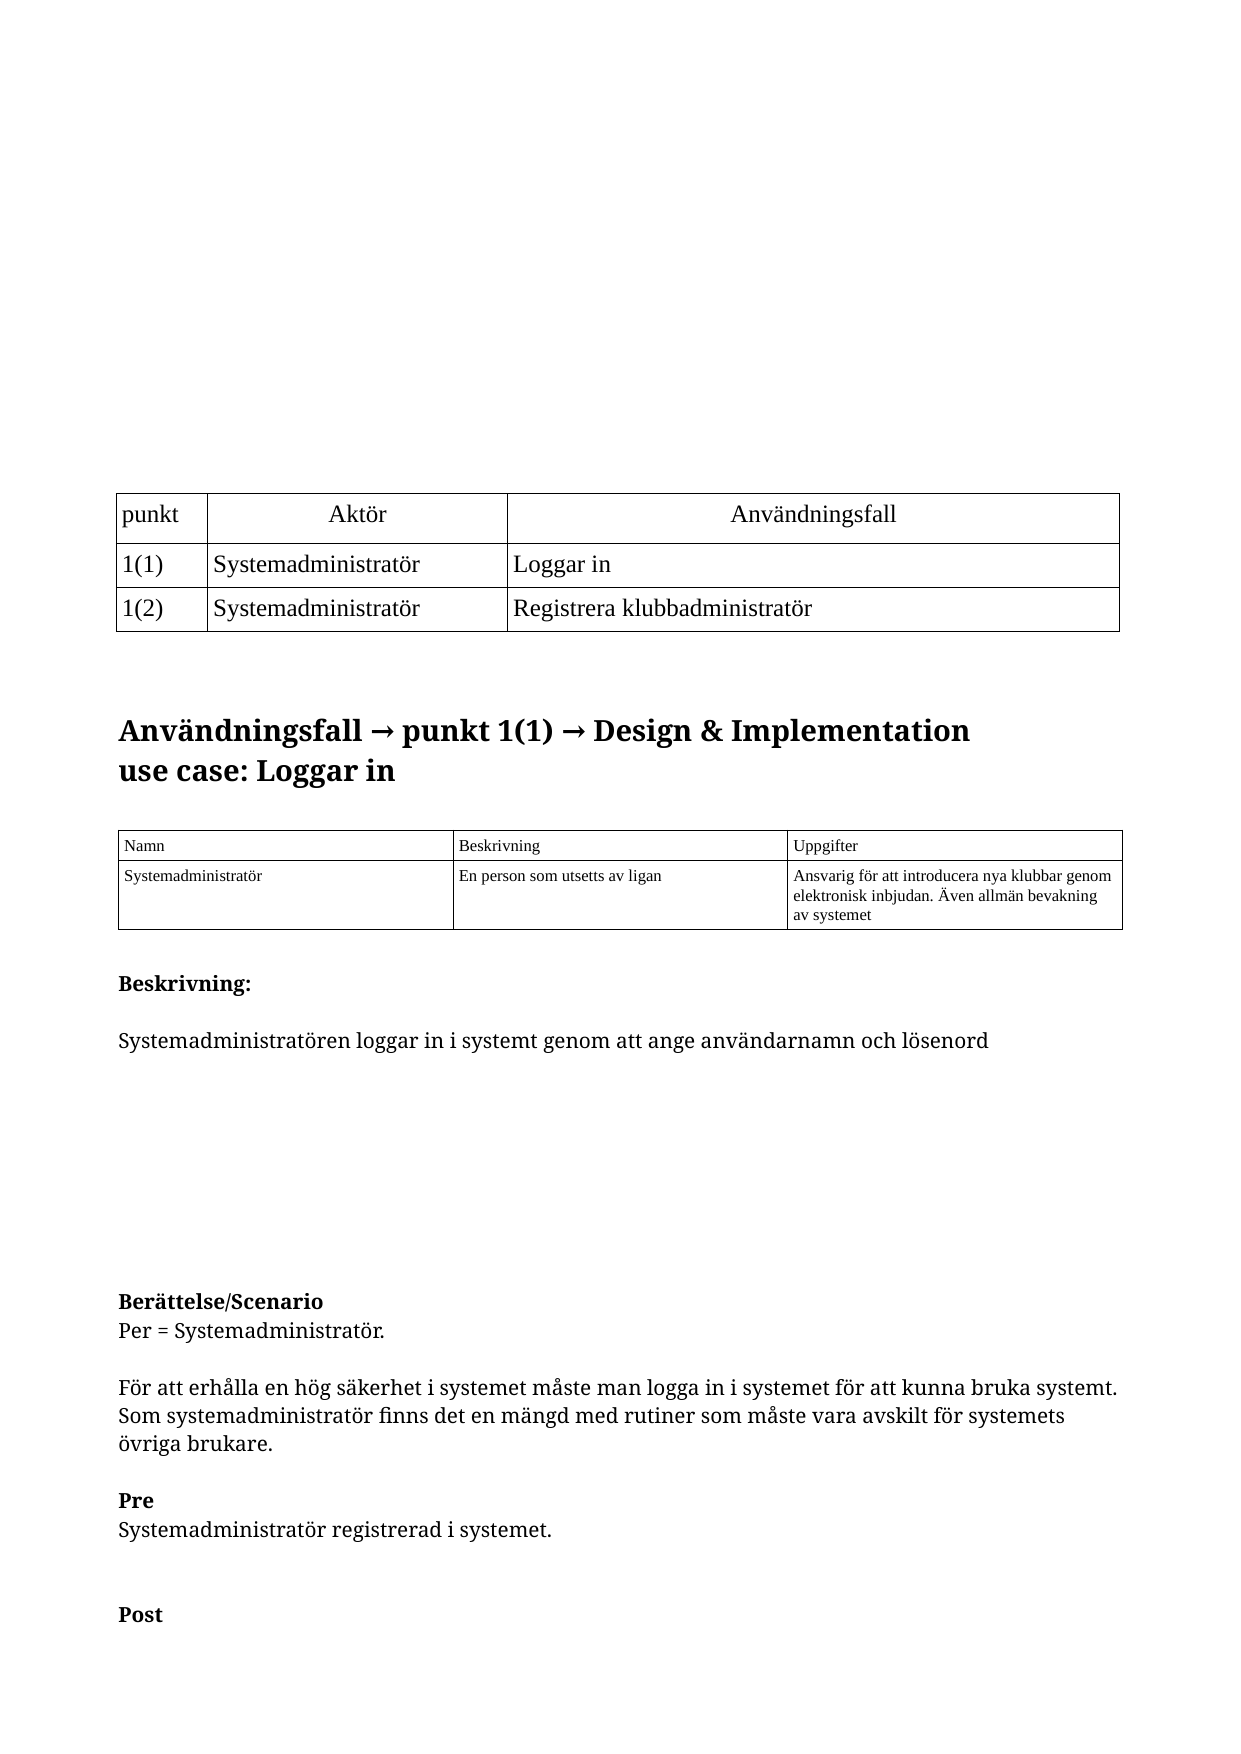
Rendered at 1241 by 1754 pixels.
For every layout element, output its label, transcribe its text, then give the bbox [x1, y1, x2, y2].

text Berättelse/Scenario [118, 1287, 1122, 1316]
table_cell Loggar in [508, 544, 1119, 587]
text Användningsfall → punkt 1(1) → Design & Implementation [118, 711, 1122, 750]
table_cell Systemadministratör [208, 544, 507, 587]
text Systemadministratören loggar in i systemt genom att ange användarnamn och lösenord [118, 1026, 1122, 1054]
table_header punkt [117, 494, 207, 543]
table_header Uppgifter [788, 831, 1122, 860]
text Per = Systemadministratör. [118, 1316, 1122, 1344]
table_cell Systemadministratör [119, 861, 453, 929]
table_cell Registrera klubbadministratör [508, 588, 1119, 631]
text Beskrivning: [118, 969, 1122, 998]
text Post [118, 1600, 1122, 1628]
table_header Namn [119, 831, 453, 860]
table_header Beskrivning [454, 831, 787, 860]
table_header Aktör [208, 494, 507, 543]
table_cell 1(1) [117, 544, 207, 587]
table_header Användningsfall [508, 494, 1119, 543]
text Pre [118, 1486, 1122, 1515]
text För att erhålla en hög säkerhet i systemet måste man logga in i systemet för att kunna bruka systemt. Som systemadministratör finns det en mängd med rutiner som måste vara avskilt för systemets övriga brukare. [118, 1373, 1122, 1458]
table_cell 1(2) [117, 588, 207, 631]
table_cell En person som utsetts av ligan [454, 861, 787, 929]
table_cell Ansvarig för att introducera nya klubbar genom elektronisk inbjudan. Även allmän bevakning av systemet [788, 861, 1122, 929]
text Systemadministratör registrerad i systemet. [118, 1515, 1122, 1543]
table_cell Systemadministratör [208, 588, 507, 631]
text use case: Loggar in [118, 750, 1122, 790]
